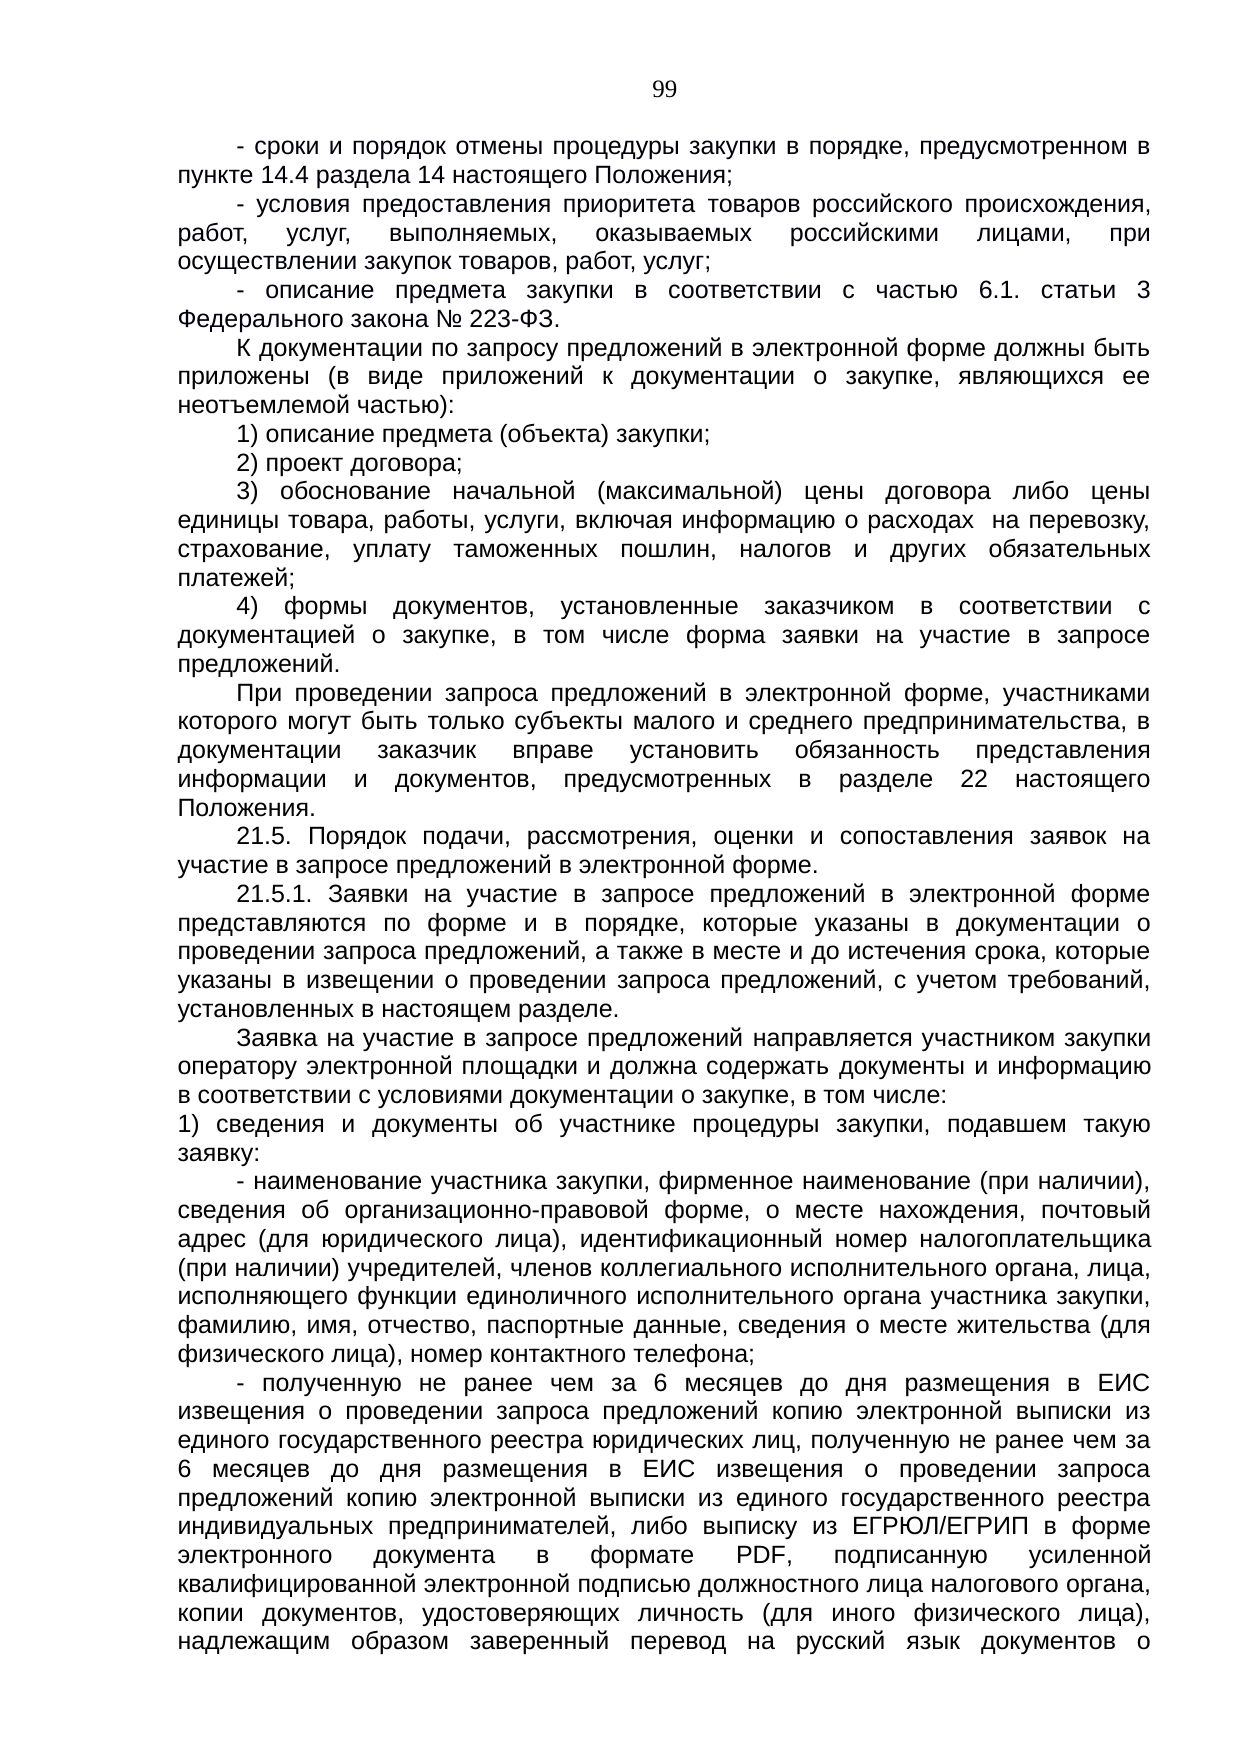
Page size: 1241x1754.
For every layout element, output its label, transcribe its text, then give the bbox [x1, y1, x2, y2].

text Заявка на участие в запросе предложений направляется участником закупки оператору электронной площадки и должна содержать документы и информацию в соответствии с условиями документации о закупке, в том числе: [177, 1022, 1152, 1109]
text - сроки и порядок отмены процедуры закупки в порядке, предусмотренном в пункте 14.4 раздела 14 настоящего Положения; [177, 131, 1152, 189]
text 3) обоснование начальной (максимальной) цены договора либо цены единицы товара, работы, услуги, включая информацию о расходах на перевозку, страхование, уплату таможенных пошлин, налогов и других обязательных платежей; [177, 476, 1152, 591]
text При проведении запроса предложений в электронной форме, участниками которого могут быть только субъекты малого и среднего предпринимательства, в документации заказчик вправе установить обязанность представления информации и документов, предусмотренных в разделе 22 настоящего Положения. [177, 677, 1152, 821]
text - наименование участника закупки, фирменное наименование (при наличии), сведения об организационно-правовой форме, о месте нахождения, почтовый адрес (для юридического лица), идентификационный номер налогоплательщика (при наличии) учредителей, членов коллегиального исполнительного органа, лица, исполняющего функции единоличного исполнительного органа участника закупки, фамилию, имя, отчество, паспортные данные, сведения о месте жительства (для физического лица), номер контактного телефона; [177, 1166, 1152, 1367]
text 21.5.1. Заявки на участие в запросе предложений в электронной форме представляются по форме и в порядке, которые указаны в документации о проведении запроса предложений, а также в месте и до истечения срока, которые указаны в извещении о проведении запроса предложений, с учетом требований, установленных в настоящем разделе. [177, 879, 1152, 1022]
text - описание предмета закупки в соответствии с частью 6.1. статьи 3 Федерального закона № 223-ФЗ. [177, 275, 1152, 332]
text 1) сведения и документы об участнике процедуры закупки, подавшем такую заявку: [177, 1109, 1152, 1166]
text 4) формы документов, установленные заказчиком в соответствии с документацией о закупке, в том числе форма заявки на участие в запросе предложений. [177, 591, 1152, 677]
text 1) описание предмета (объекта) закупки; [177, 419, 1152, 447]
text К документации по запросу предложений в электронной форме должны быть приложены (в виде приложений к документации о закупке, являющихся ее неотъемлемой частью): [177, 332, 1152, 419]
text 2) проект договора; [177, 447, 1152, 476]
text 21.5. Порядок подачи, рассмотрения, оценки и сопоставления заявок на участие в запросе предложений в электронной форме. [177, 821, 1152, 879]
text - полученную не ранее чем за 6 месяцев до дня размещения в ЕИС извещения о проведении запроса предложений копию электронной выписки из единого государственного реестра юридических лиц, полученную не ранее чем за 6 месяцев до дня размещения в ЕИС извещения о проведении запроса предложений копию электронной выписки из единого государственного реестра индивидуальных предпринимателей, либо выписку из ЕГРЮЛ/ЕГРИП в форме электронного документа в формате PDF, подписанную усиленной квалифицированной электронной подписью должностного лица налогового органа, копии документов, удостоверяющих личность (для иного физического лица), надлежащим образом заверенный перевод на русский язык документов о [177, 1367, 1152, 1655]
text - условия предоставления приоритета товаров российского происхождения, работ, услуг, выполняемых, оказываемых российскими лицами, при осуществлении закупок товаров, работ, услуг; [177, 189, 1152, 275]
